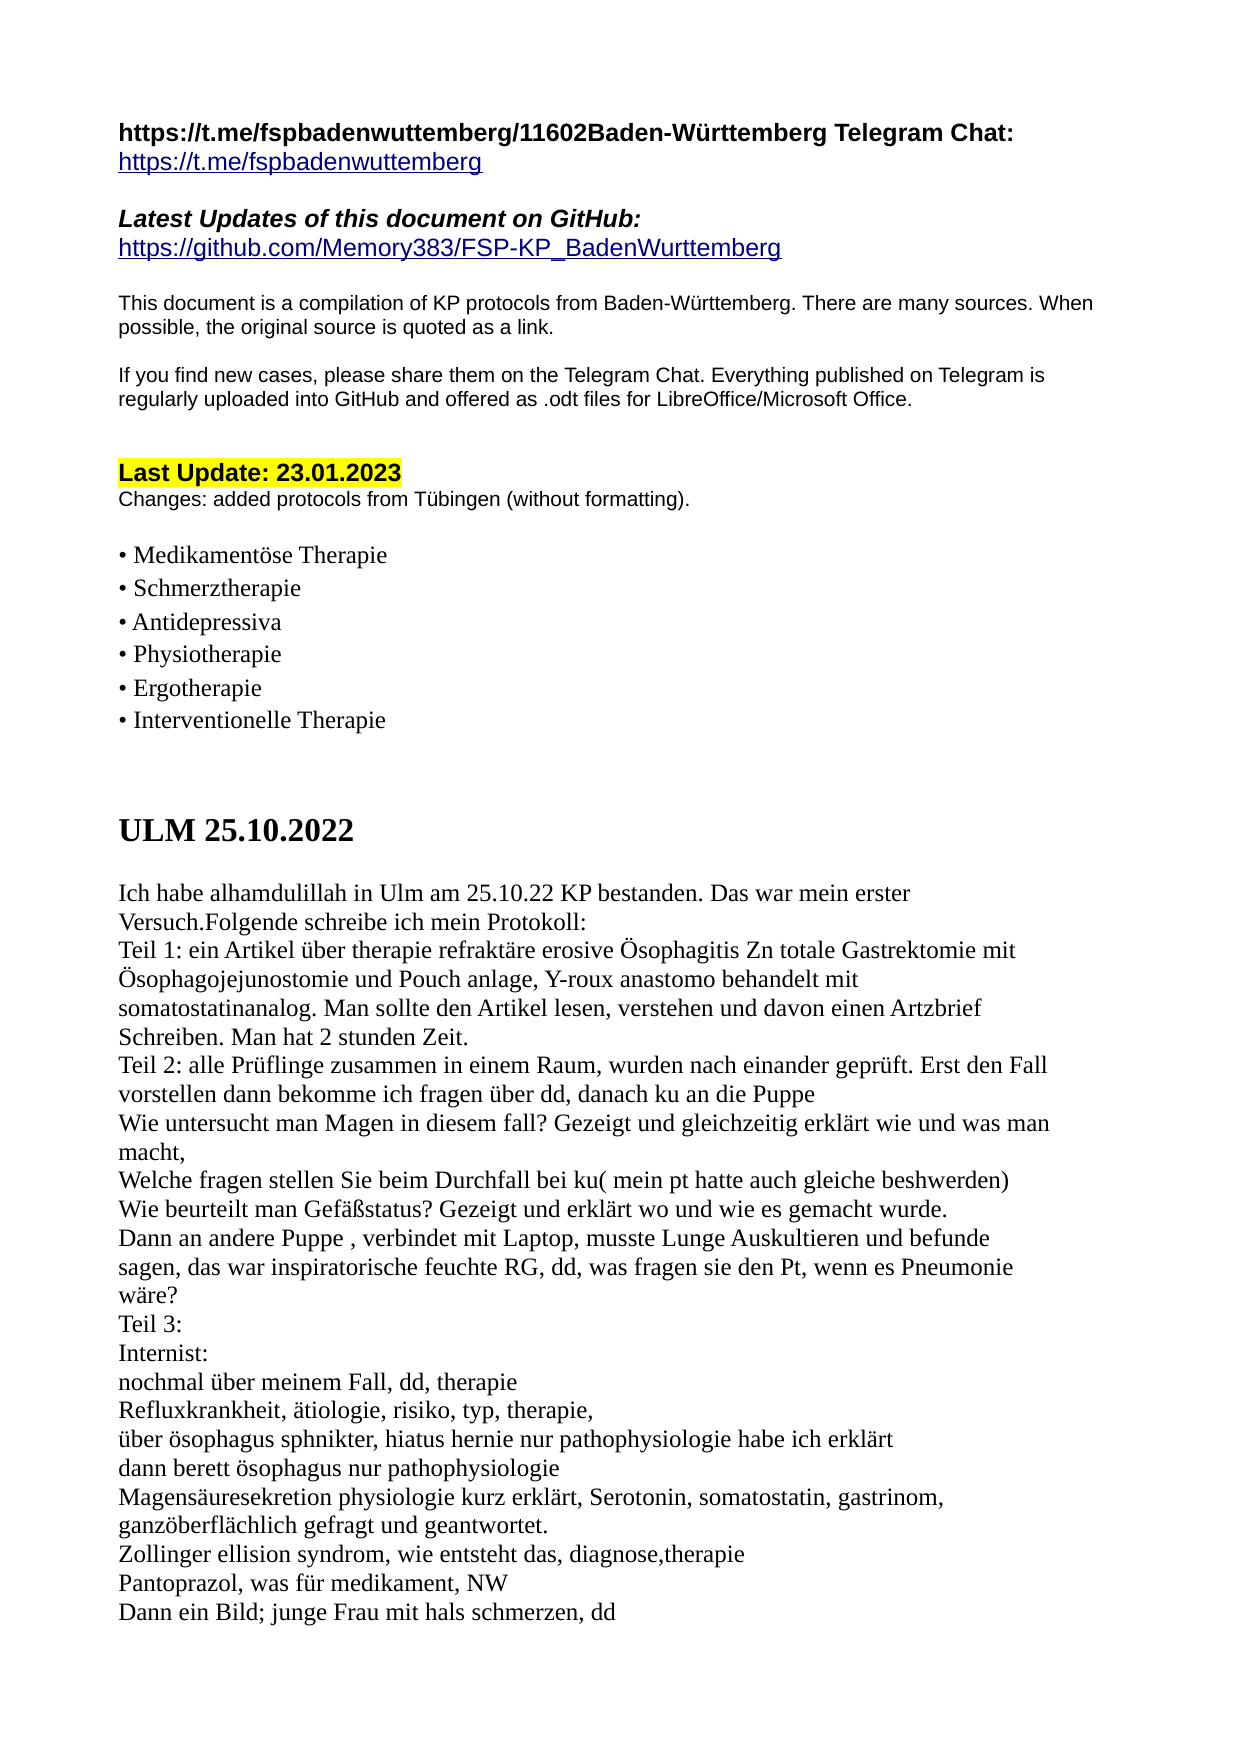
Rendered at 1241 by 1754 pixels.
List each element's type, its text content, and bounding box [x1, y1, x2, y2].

text nochmal über meinem Fall, dd, therapie [118, 1367, 1122, 1395]
text Internist: [118, 1338, 1122, 1367]
text • Medikamentöse Therapie • Schmerztherapie • Antidepressiva • Physiotherapie • Ergotherapie • Interventionelle Therapie [118, 541, 1122, 734]
text Teil 2: alle Prüflinge zusammen in einem Raum, wurden nach einander geprüft. Erst den Fall [118, 1050, 1122, 1079]
text Pantoprazol, was für medikament, NW [118, 1568, 1122, 1597]
text Wie untersucht man Magen in diesem fall? Gezeigt und gleichzeitig erklärt wie und was man [118, 1108, 1122, 1137]
text Versuch.Folgende schreibe ich mein Protokoll: [118, 907, 1122, 935]
text Magensäuresekretion physiologie kurz erklärt, Serotonin, somatostatin, gastrinom, [118, 1482, 1122, 1510]
text Dann an andere Puppe , verbindet mit Laptop, musste Lunge Auskultieren und befunde [118, 1223, 1122, 1252]
text Teil 3: [118, 1309, 1122, 1338]
text Ich habe alhamdulillah in Ulm am 25.10.22 KP bestanden. Das war mein erster [118, 878, 1122, 907]
text macht, [118, 1137, 1122, 1165]
text vorstellen dann bekomme ich fragen über dd, danach ku an die Puppe [118, 1079, 1122, 1108]
text somatostatinanalog. Man sollte den Artikel lesen, verstehen und davon einen Artzbrief [118, 993, 1122, 1022]
text ganzöberflächlich gefragt und geantwortet. [118, 1510, 1122, 1539]
text Wie beurteilt man Gefäßstatus? Gezeigt und erklärt wo und wie es gemacht wurde. [118, 1194, 1122, 1223]
text ULM 25.10.2022 [118, 811, 1122, 849]
text dann berett ösophagus nur pathophysiologie [118, 1453, 1122, 1482]
text Zollinger ellision syndrom, wie entsteht das, diagnose,therapie [118, 1539, 1122, 1568]
text Teil 1: ein Artikel über therapie refraktäre erosive Ösophagitis Zn totale Gastrektomie mit [118, 935, 1122, 964]
text wäre? [118, 1280, 1122, 1309]
text Ösophagojejunostomie und Pouch anlage, Y-roux anastomo behandelt mit [118, 964, 1122, 993]
text Welche fragen stellen Sie beim Durchfall bei ku( mein pt hatte auch gleiche beshwerden) [118, 1165, 1122, 1194]
text über ösophagus sphnikter, hiatus hernie nur pathophysiologie habe ich erklärt [118, 1424, 1122, 1453]
text Dann ein Bild; junge Frau mit hals schmerzen, dd [118, 1597, 1122, 1625]
text sagen, das war inspiratorische feuchte RG, dd, was fragen sie den Pt, wenn es Pneumonie [118, 1252, 1122, 1280]
text Schreiben. Man hat 2 stunden Zeit. [118, 1022, 1122, 1050]
text Refluxkrankheit, ätiologie, risiko, typ, therapie, [118, 1395, 1122, 1424]
